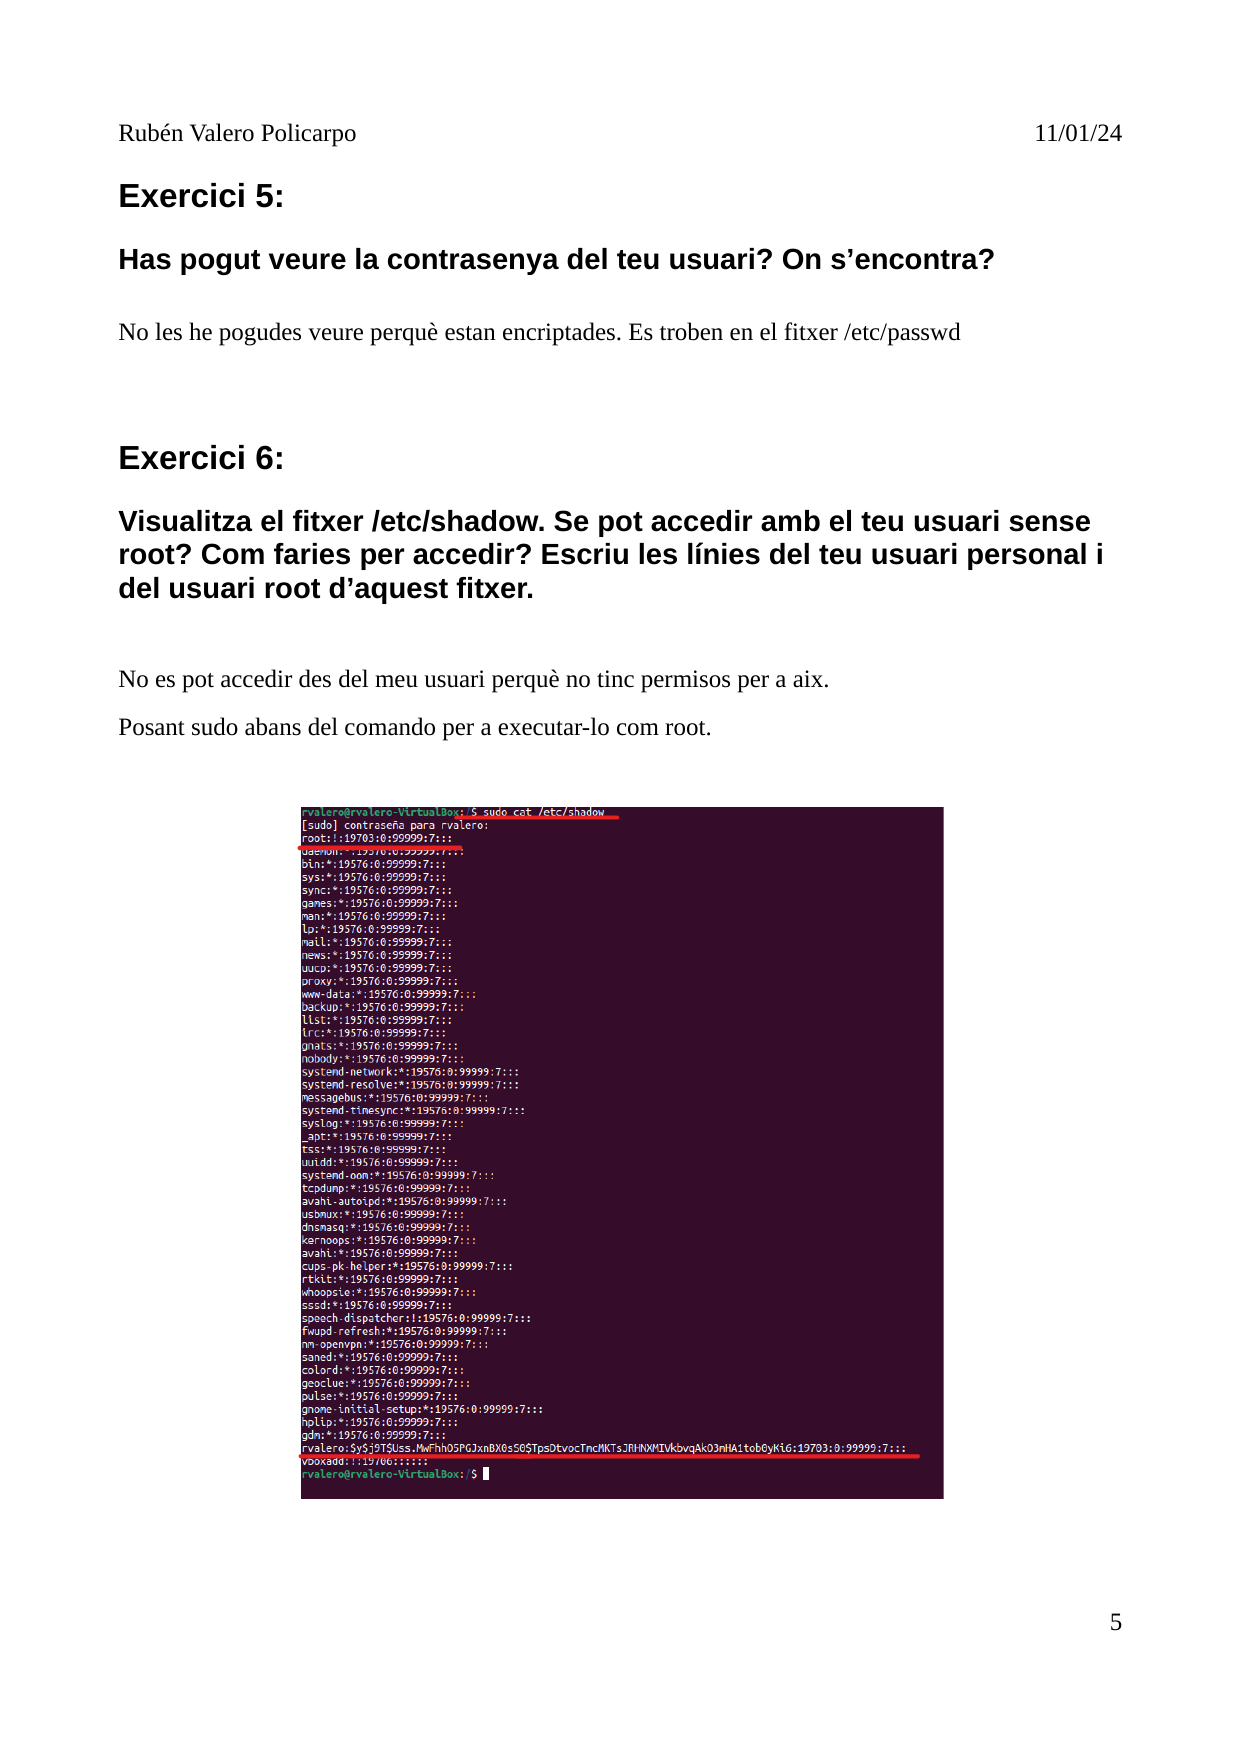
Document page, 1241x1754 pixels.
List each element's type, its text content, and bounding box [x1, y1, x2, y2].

picture [296, 807, 944, 1499]
text Posant sudo abans del comando per a executar-lo com root. [118, 712, 1122, 741]
subtitle Has pogut veure la contrasenya del teu usuari? On s’encontra? [118, 242, 1122, 275]
subtitle Visualitza el fitxer /etc/shadow. Se pot accedir amb el teu usuari sense root? Com faries per accedir? Escriu les línies del teu usuari personal i del usuari root d’aquest fitxer. [118, 503, 1122, 604]
subtitle Exercici 5: [118, 176, 1122, 215]
subtitle Exercici 6: [118, 438, 1122, 476]
text No les he pogudes veure perquè estan encriptades. Es troben en el fitxer /etc/passwd [118, 317, 1122, 345]
text No es pot accedir des del meu usuari perquè no tinc permisos per a aix. [118, 664, 1122, 693]
